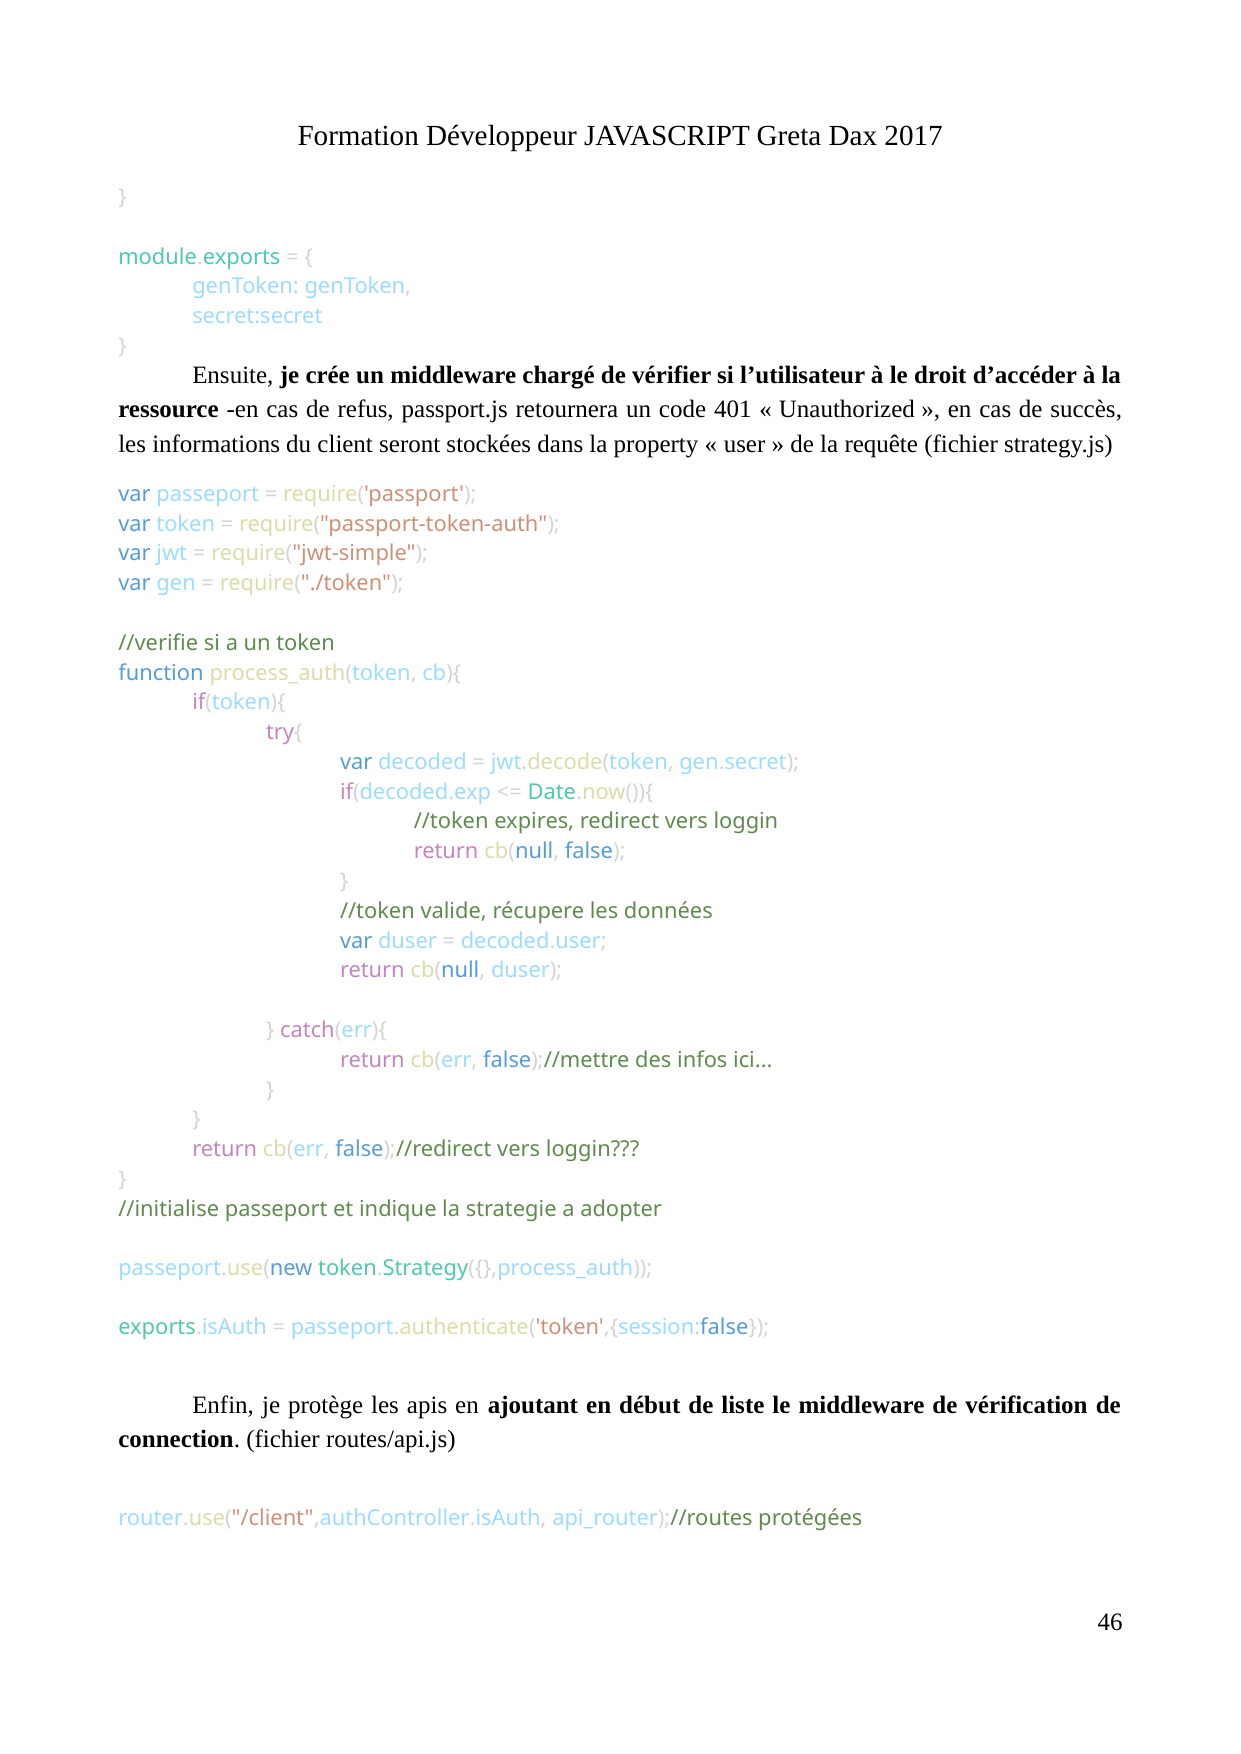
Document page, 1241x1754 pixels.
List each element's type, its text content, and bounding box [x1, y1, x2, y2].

text } [118, 1103, 1122, 1133]
text var token = require("passport-token-auth"); [118, 508, 1122, 537]
text Ensuite, je crée un middleware chargé de vérifier si l’utilisateur à le droit d’accéder à la ressource -en cas de refus, passport.js retournera un code 401 « Unauthorized », en cas de succès, les informations du client seront stockées dans la property « user » de la requête (fichier strategy.js) [118, 360, 1122, 457]
text passeport.use(new token.Strategy({},process_auth)); [118, 1252, 1122, 1282]
text var passeport = require('passport'); [118, 478, 1122, 508]
text return cb(null, false); [118, 835, 1122, 865]
text return cb(err, false);//redirect vers loggin??? [118, 1133, 1122, 1163]
text //token valide, récupere les données [118, 895, 1122, 925]
text //verifie si a un token [118, 627, 1122, 657]
text } [118, 865, 1122, 895]
text return cb(err, false);//mettre des infos ici... [118, 1044, 1122, 1073]
text var duser = decoded.user; [118, 925, 1122, 954]
text //initialise passeport et indique la strategie a adopter [118, 1193, 1122, 1222]
text } [118, 1163, 1122, 1193]
text exports.isAuth = passeport.authenticate('token',{session:false}); [118, 1311, 1122, 1341]
text genToken: genToken, [118, 270, 1122, 300]
text module.exports = { [118, 241, 1122, 270]
text function process_auth(token, cb){ [118, 657, 1122, 686]
text Enfin, je protège les apis en ajoutant en début de liste le middleware de vérification de connection. (fichier routes/api.js) [118, 1390, 1122, 1453]
text if(decoded.exp <= Date.now()){ [118, 776, 1122, 806]
text } catch(err){ [118, 1014, 1122, 1044]
text var jwt = require("jwt-simple"); [118, 537, 1122, 567]
text return cb(null, duser); [118, 954, 1122, 984]
text //token expires, redirect vers loggin [118, 806, 1122, 835]
text router.use("/client",authController.isAuth, api_router);//routes protégées [118, 1502, 1122, 1532]
text var gen = require("./token"); [118, 567, 1122, 597]
text var decoded = jwt.decode(token, gen.secret); [118, 746, 1122, 776]
text } [118, 181, 1122, 211]
text secret:secret [118, 300, 1122, 330]
text if(token){ [118, 686, 1122, 716]
text } [118, 330, 1122, 360]
text } [118, 1073, 1122, 1103]
text try{ [118, 716, 1122, 746]
